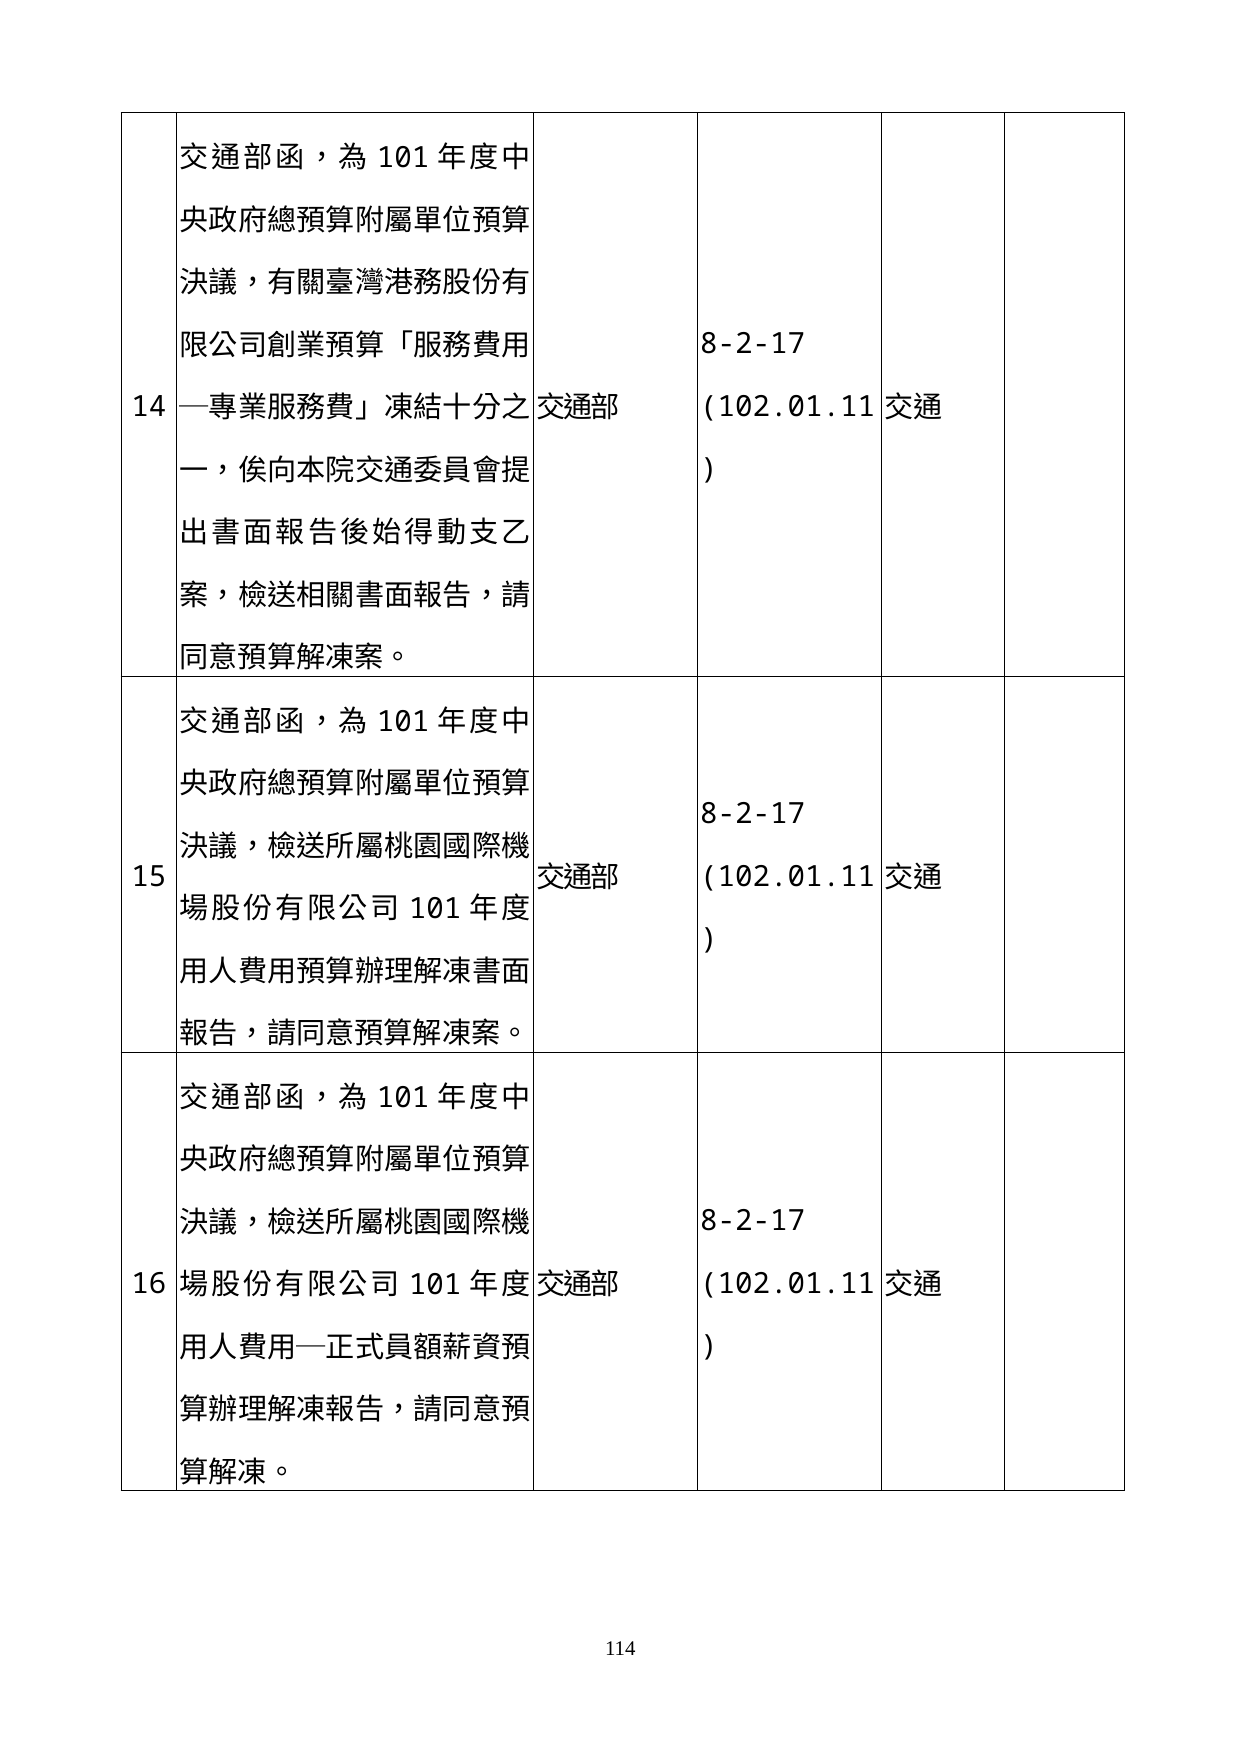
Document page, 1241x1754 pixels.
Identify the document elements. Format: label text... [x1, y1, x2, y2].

table_cell 交通部 [534, 1053, 697, 1490]
table_cell [1005, 1053, 1124, 1490]
table_cell 15 [122, 677, 176, 1052]
table_cell 交通部 [534, 113, 697, 676]
table_cell 16 [122, 1053, 176, 1490]
table_cell 8-2-17 (102.01.11) [698, 113, 881, 676]
table_cell 交通部函，為101年度中央政府總預算附屬單位預算決議，檢送所屬桃園國際機場股份有限公司101年度用人費用預算辦理解凍書面報告，請同意預算解凍案。 [177, 677, 533, 1052]
table_cell 14 [122, 113, 176, 676]
table_cell 8-2-17 (102.01.11) [698, 677, 881, 1052]
table_cell 交通 [882, 677, 1004, 1052]
table_cell 交通 [882, 1053, 1004, 1490]
table_cell 交通 [882, 113, 1004, 676]
table_cell 交通部 [534, 677, 697, 1052]
table_cell 交通部函，為101年度中央政府總預算附屬單位預算決議，有關臺灣港務股份有限公司創業預算「服務費用─專業服務費」凍結十分之一，俟向本院交通委員會提出書面報告後始得動支乙案，檢送相關書面報告，請同意預算解凍案。 [177, 113, 533, 676]
table_cell 8-2-17 (102.01.11) [698, 1053, 881, 1490]
table_cell 交通部函，為101年度中央政府總預算附屬單位預算決議，檢送所屬桃園國際機場股份有限公司101年度用人費用─正式員額薪資預算辦理解凍報告，請同意預算解凍。 [177, 1053, 533, 1490]
table_cell [1005, 113, 1124, 676]
table_cell [1005, 677, 1124, 1052]
